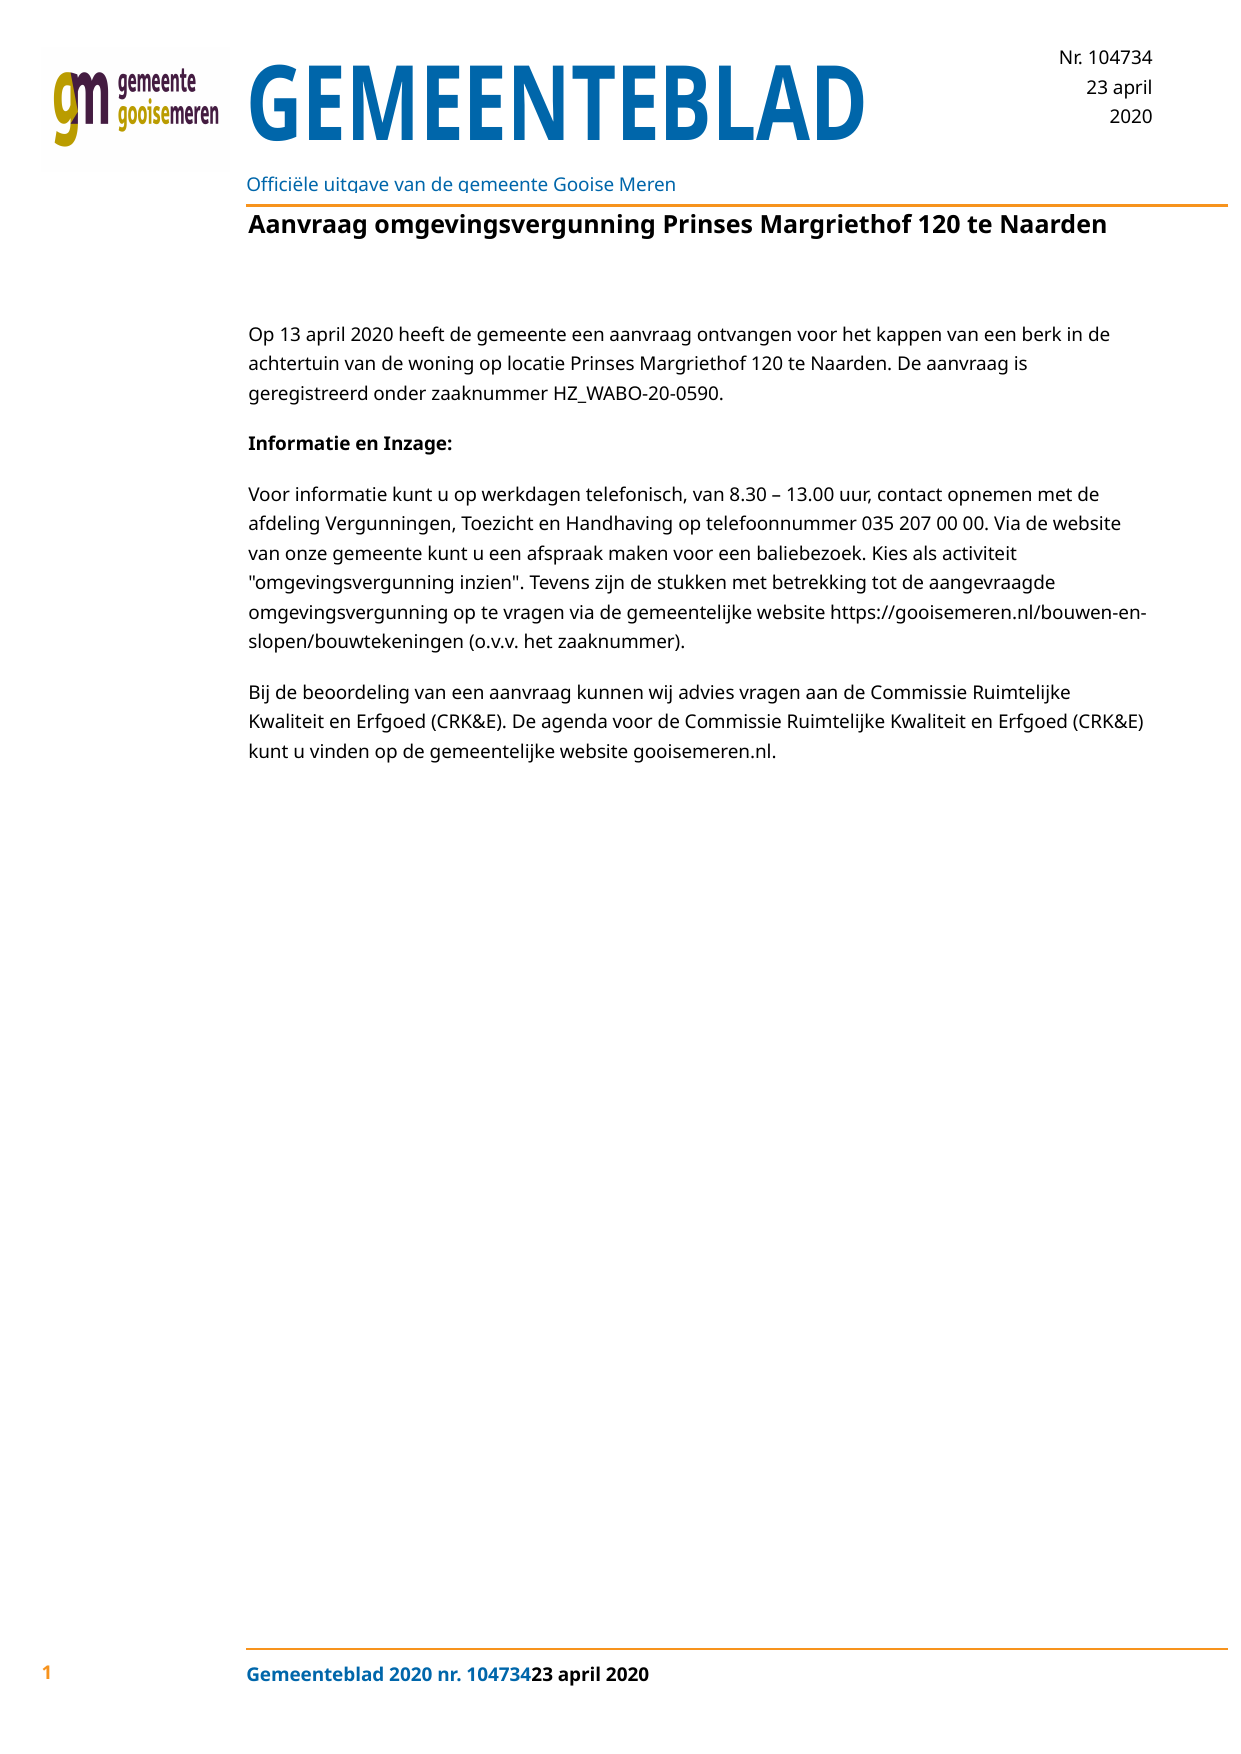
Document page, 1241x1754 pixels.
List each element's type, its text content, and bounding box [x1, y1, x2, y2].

text Aanvraag omgevingsvergunning Prinses Margriethof 120 te Naarden [248, 207, 1152, 241]
text Voor informatie kunt u op werkdagen telefonisch, van 8.30 – 13.00 uur, contact opnemen met de afdeling Vergunningen, Toezicht en Handhaving op telefoonnummer 035 207 00 00. Via de website van onze gemeente kunt u een afspraak maken voor een baliebezoek. Kies als activiteit "omgevingsvergunning inzien". Tevens zijn de stukken met betrekking tot de aangevraagde omgevingsvergunning op te vragen via de gemeentelijke website https://gooisemeren.nl/bouwen-en-slopen/bouwtekeningen (o.v.v. het zaaknummer). [248, 481, 1152, 654]
picture [41, 47, 231, 172]
text Informatie en Inzage: [248, 430, 1152, 456]
text Op 13 april 2020 heeft de gemeente een aanvraag ontvangen voor het kappen van een berk in de achtertuin van de woning op locatie Prinses Margriethof 120 te Naarden. De aanvraag is geregistreerd onder zaaknummer HZ_WABO-20-0590. [248, 321, 1152, 406]
text Bij de beoordeling van een aanvraag kunnen wij advies vragen aan de Commissie Ruimtelijke Kwaliteit en Erfgoed (CRK&E). De agenda voor de Commissie Ruimtelijke Kwaliteit en Erfgoed (CRK&E) kunt u vinden op de gemeentelijke website gooisemeren.nl. [248, 679, 1152, 764]
